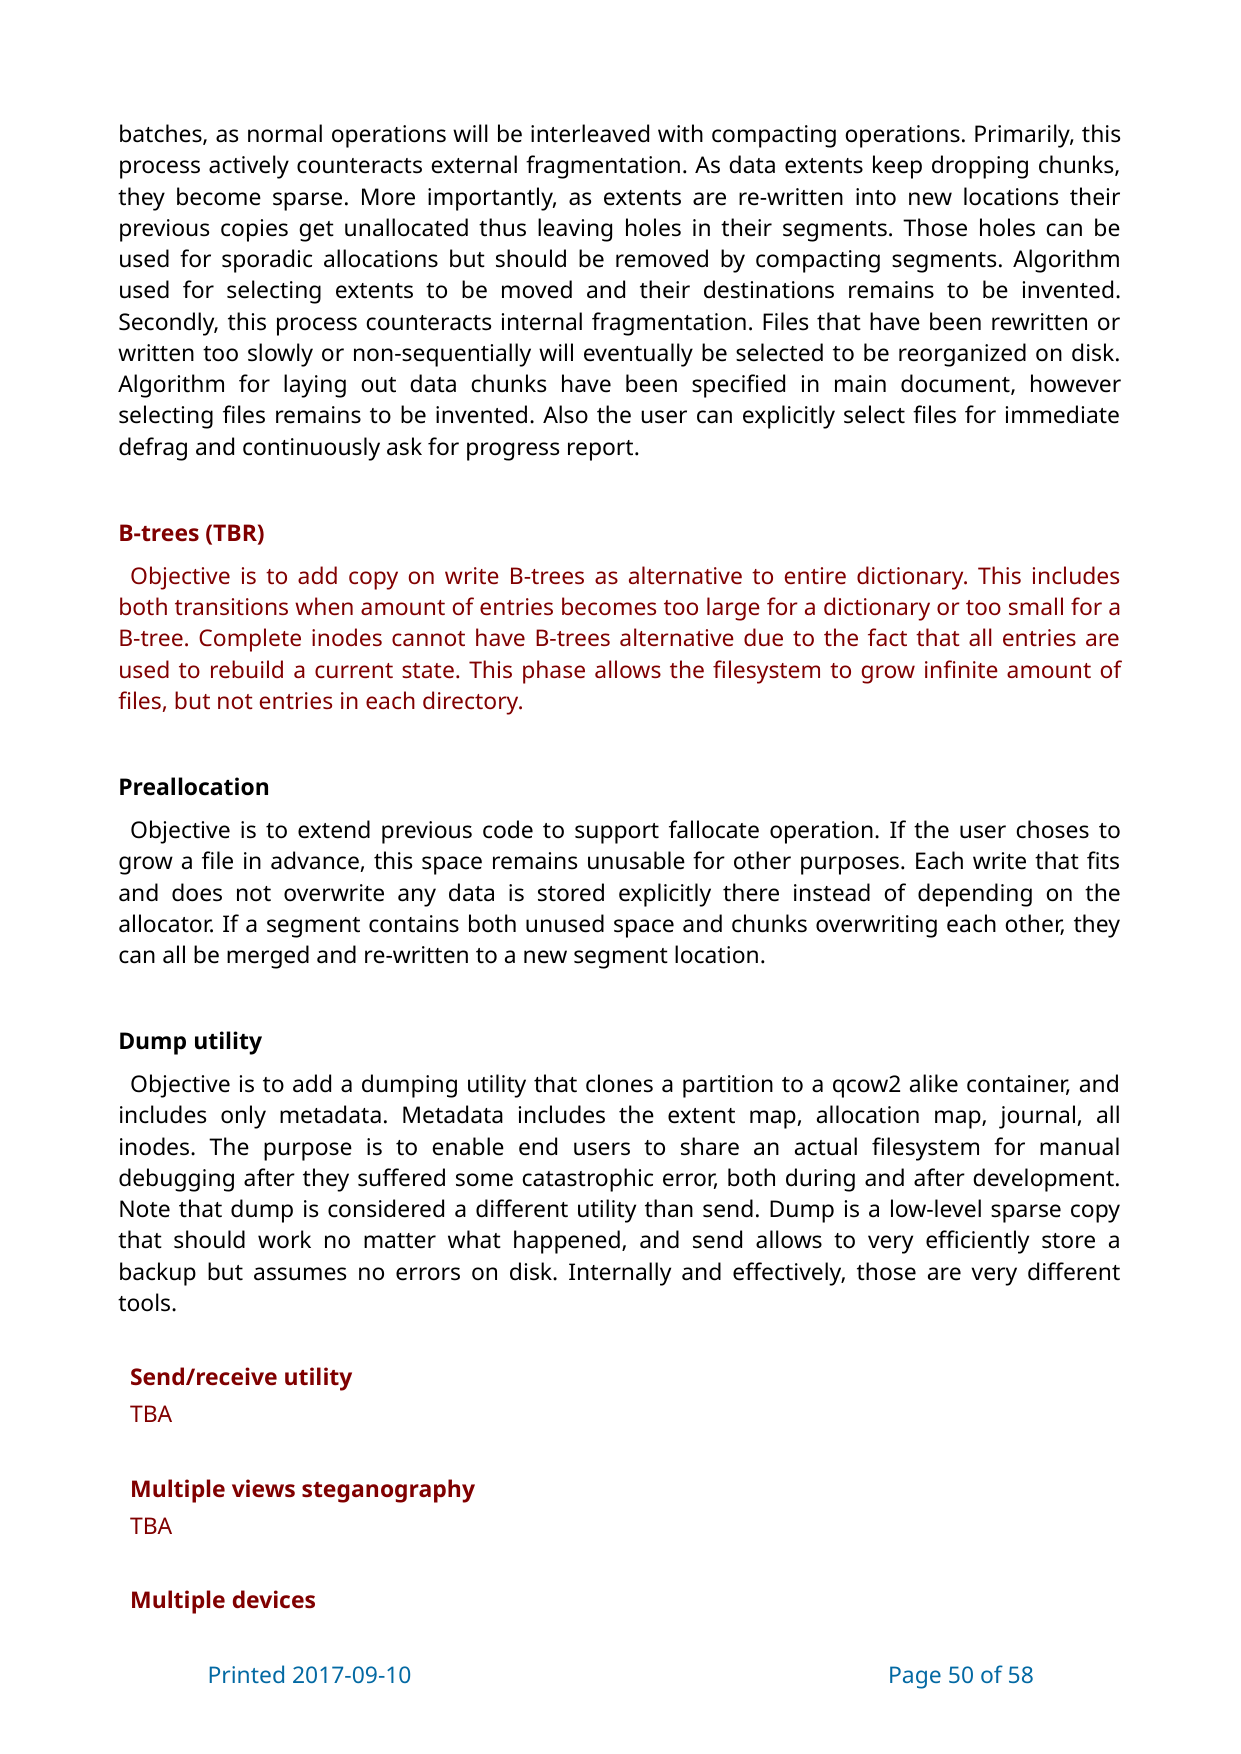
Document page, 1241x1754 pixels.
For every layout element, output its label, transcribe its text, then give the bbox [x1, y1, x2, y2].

text Multiple devices [118, 1584, 1122, 1616]
text Objective is to extend previous code to support fallocate operation. If the user choses to grow a file in advance, this space remains unusable for other purposes. Each write that fits and does not overwrite any data is stored explicitly there instead of depending on the allocator. If a segment contains both unused space and chunks overwriting each other, they can all be merged and re-written to a new segment location. [118, 814, 1122, 970]
subtitle Dump utility [118, 1025, 1122, 1056]
text TBA [118, 1398, 1122, 1430]
subtitle Preallocation [118, 771, 1122, 802]
text TBA [118, 1510, 1122, 1541]
text Objective is to add copy on write B-trees as alternative to entire dictionary. This includes both transitions when amount of entries becomes too large for a dictionary or too small for a B-tree. Complete inodes cannot have B-trees alternative due to the fact that all entries are used to rebuild a current state. This phase allows the filesystem to grow infinite amount of files, but not entries in each directory. [118, 560, 1122, 716]
text Objective is to add a dumping utility that clones a partition to a qcow2 alike container, and includes only metadata. Metadata includes the extent map, allocation map, journal, all inodes. The purpose is to enable end users to share an actual filesystem for manual debugging after they suffered some catastrophic error, both during and after development. Note that dump is considered a different utility than send. Dump is a low-level sparse copy that should work no matter what happened, and send allows to very efficiently store a backup but assumes no errors on disk. Internally and effectively, those are very different tools. [118, 1068, 1122, 1318]
text Multiple views steganography [118, 1473, 1122, 1504]
text Send/receive utility [118, 1361, 1122, 1392]
subtitle B-trees (TBR) [118, 517, 1122, 548]
text batches, as normal operations will be interleaved with compacting operations. Primarily, this process actively counteracts external fragmentation. As data extents keep dropping chunks, they become sparse. More importantly, as extents are re-written into new locations their previous copies get unallocated thus leaving holes in their segments. Those holes can be used for sporadic allocations but should be removed by compacting segments. Algorithm used for selecting extents to be moved and their destinations remains to be invented. Secondly, this process counteracts internal fragmentation. Files that have been rewritten or written too slowly or non-sequentially will eventually be selected to be reorganized on disk. Algorithm for laying out data chunks have been specified in main document, however selecting files remains to be invented. Also the user can explicitly select files for immediate defrag and continuously ask for progress report. [118, 118, 1122, 462]
